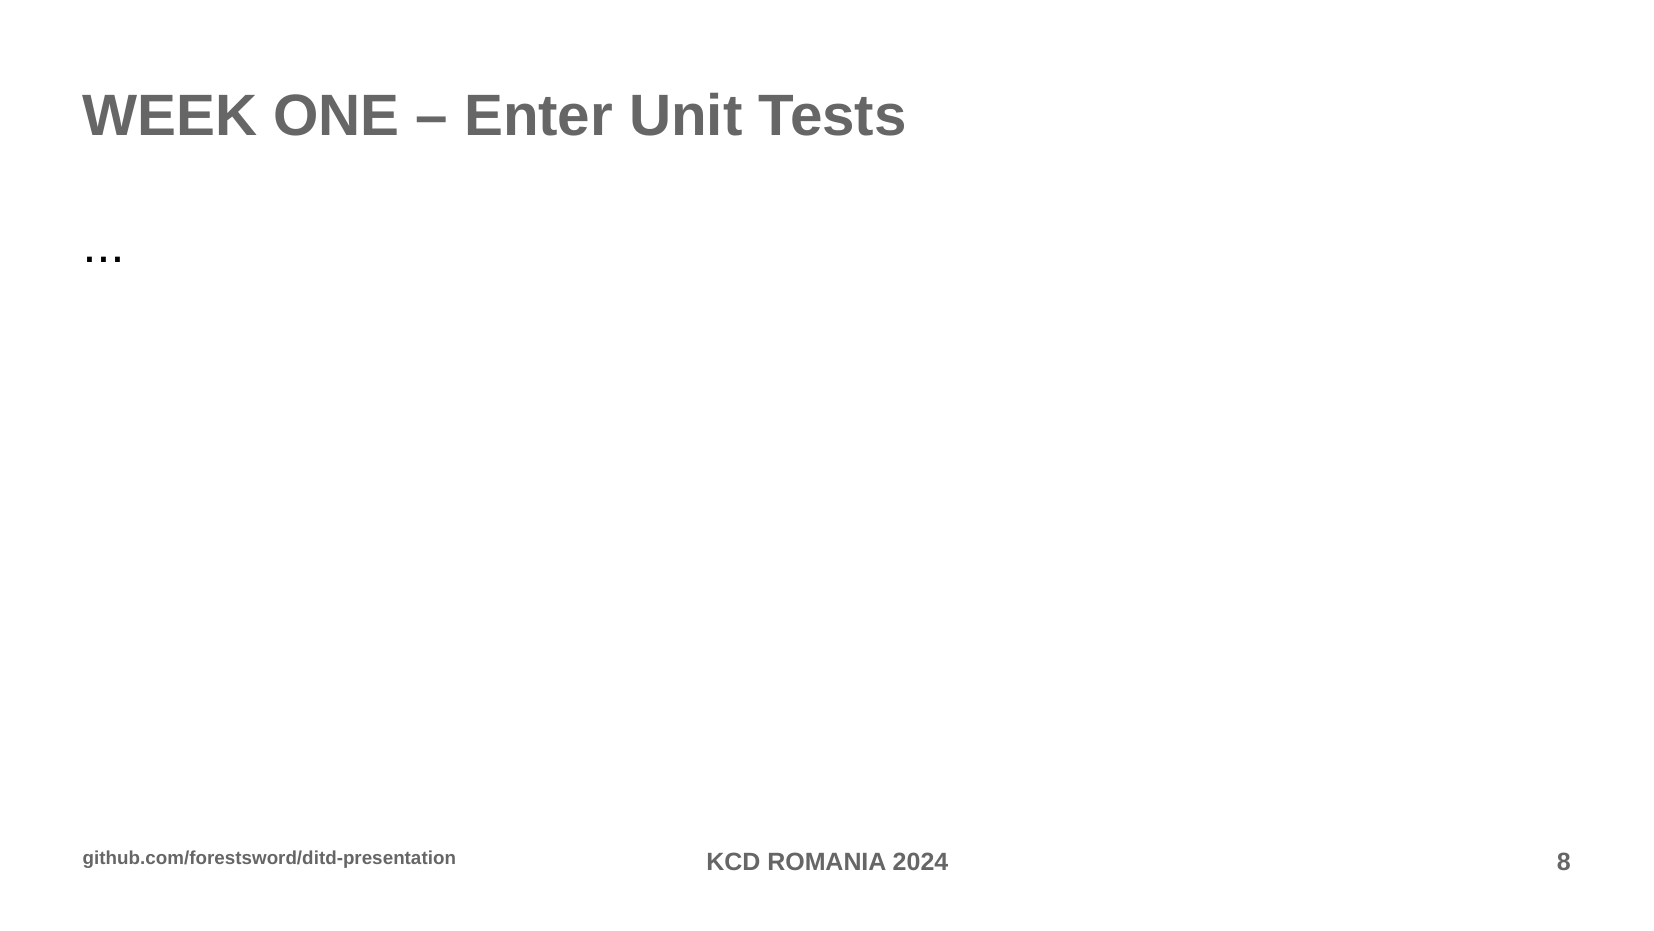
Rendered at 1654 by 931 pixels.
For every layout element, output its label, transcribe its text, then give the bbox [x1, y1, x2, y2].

list ... [82, 217, 1571, 758]
title WEEK ONE – Enter Unit Tests [82, 37, 1571, 193]
